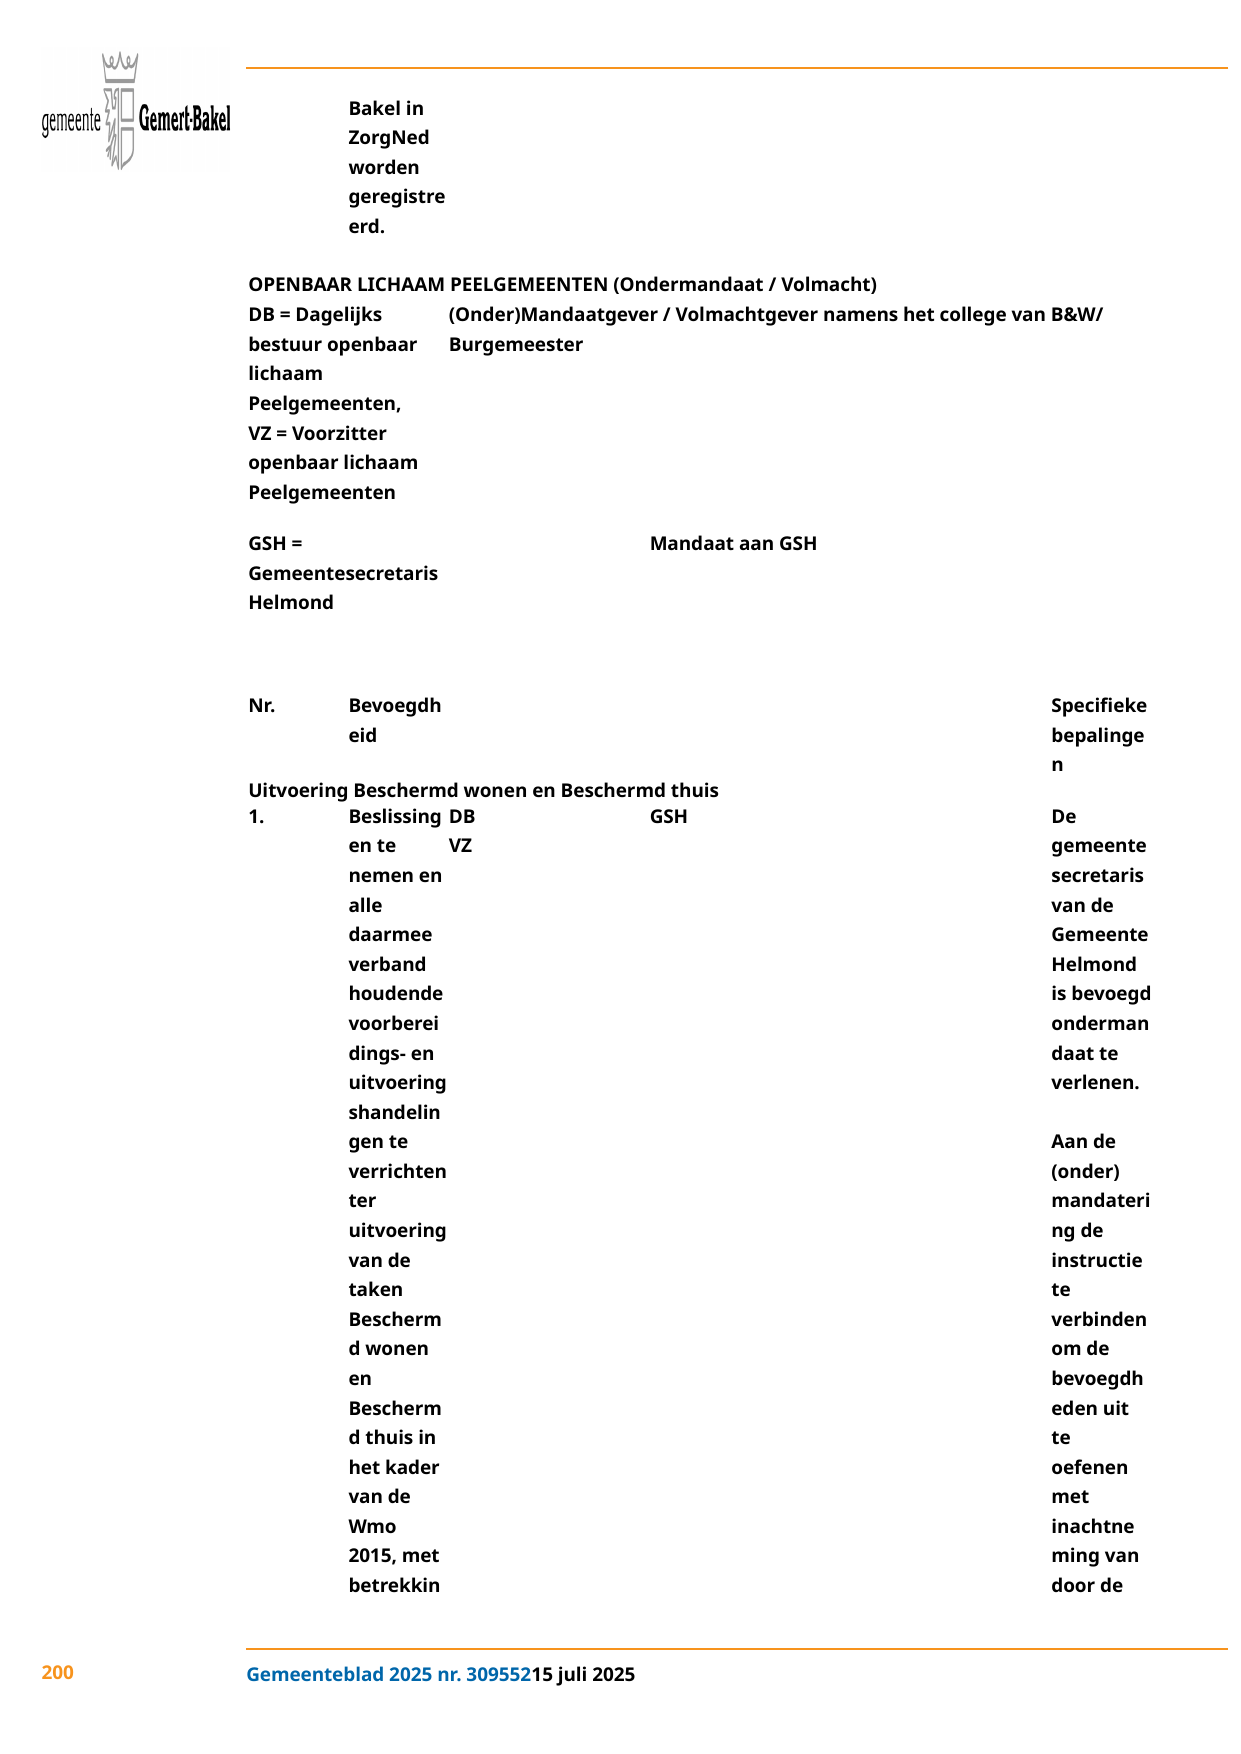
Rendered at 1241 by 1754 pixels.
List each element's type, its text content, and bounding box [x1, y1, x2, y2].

table_header (Onder)Mandaatgever / Volmachtgever namens het college van B&W/ Burgemeester [449, 301, 1152, 504]
table_cell [850, 641, 1152, 667]
table_cell GSH [650, 803, 750, 1598]
table_cell [951, 693, 1051, 777]
table_cell Bevoegdheid [348, 693, 449, 777]
table_cell [248, 505, 449, 530]
text OPENBAAR LICHAAM PEELGEMEENTEN (Ondermandaat / Volmacht) [248, 272, 1152, 297]
table_cell [549, 803, 649, 1598]
table_cell [850, 803, 951, 1598]
table_cell [549, 530, 649, 777]
table_cell [951, 803, 1051, 1598]
table_cell [248, 95, 348, 239]
table_cell 1. [248, 803, 348, 1598]
table_cell [850, 667, 951, 777]
table_cell Beslissingen te nemen en alle daarmee verband houdende voorbereidings- en uitvoeringshandelingen te verrichten ter uitvoering van de taken Beschermd wonen en Beschermd thuis in het kader van de Wmo 2015, met betrekkin [348, 803, 449, 1598]
table_cell Specifieke bepalingen [1051, 693, 1152, 777]
table_cell [850, 95, 951, 239]
table_cell [549, 505, 1152, 530]
table_cell DB VZ [449, 803, 549, 1598]
table_cell [650, 95, 750, 239]
table_cell [248, 667, 449, 692]
table_cell [750, 641, 850, 777]
table_cell Uitvoering Beschermd wonen en Beschermd thuis [248, 777, 1152, 803]
table_cell [549, 95, 649, 239]
picture [41, 47, 231, 172]
table_cell Mandaat aan GSH [650, 530, 1152, 615]
table_cell [449, 505, 549, 777]
table_cell [750, 615, 1152, 641]
table_cell Bakel in ZorgNed worden geregistreerd. [348, 95, 449, 239]
table_cell GSH = Gemeentesecretaris Helmond [248, 530, 449, 615]
table_cell [248, 641, 449, 667]
table_cell [750, 803, 850, 1598]
table_cell Nr. [248, 693, 348, 777]
table_cell [1051, 95, 1152, 239]
table_cell [650, 615, 750, 777]
table_cell [750, 95, 850, 239]
table_cell [248, 615, 449, 641]
table_cell [951, 95, 1051, 239]
table_cell [449, 95, 549, 239]
table_header DB = Dagelijks bestuur openbaar lichaam Peelgemeenten, VZ = Voorzitter openbaar lichaam Peelgemeenten [248, 301, 449, 504]
table_cell De gemeentesecretaris van de Gemeente Helmond is bevoegd ondermandaat te verlenen. Aan de (onder) mandatering de instructie te verbinden om de bevoegdheden uit te oefenen met inachtneming van door de [1051, 803, 1152, 1598]
table_cell [951, 667, 1152, 692]
